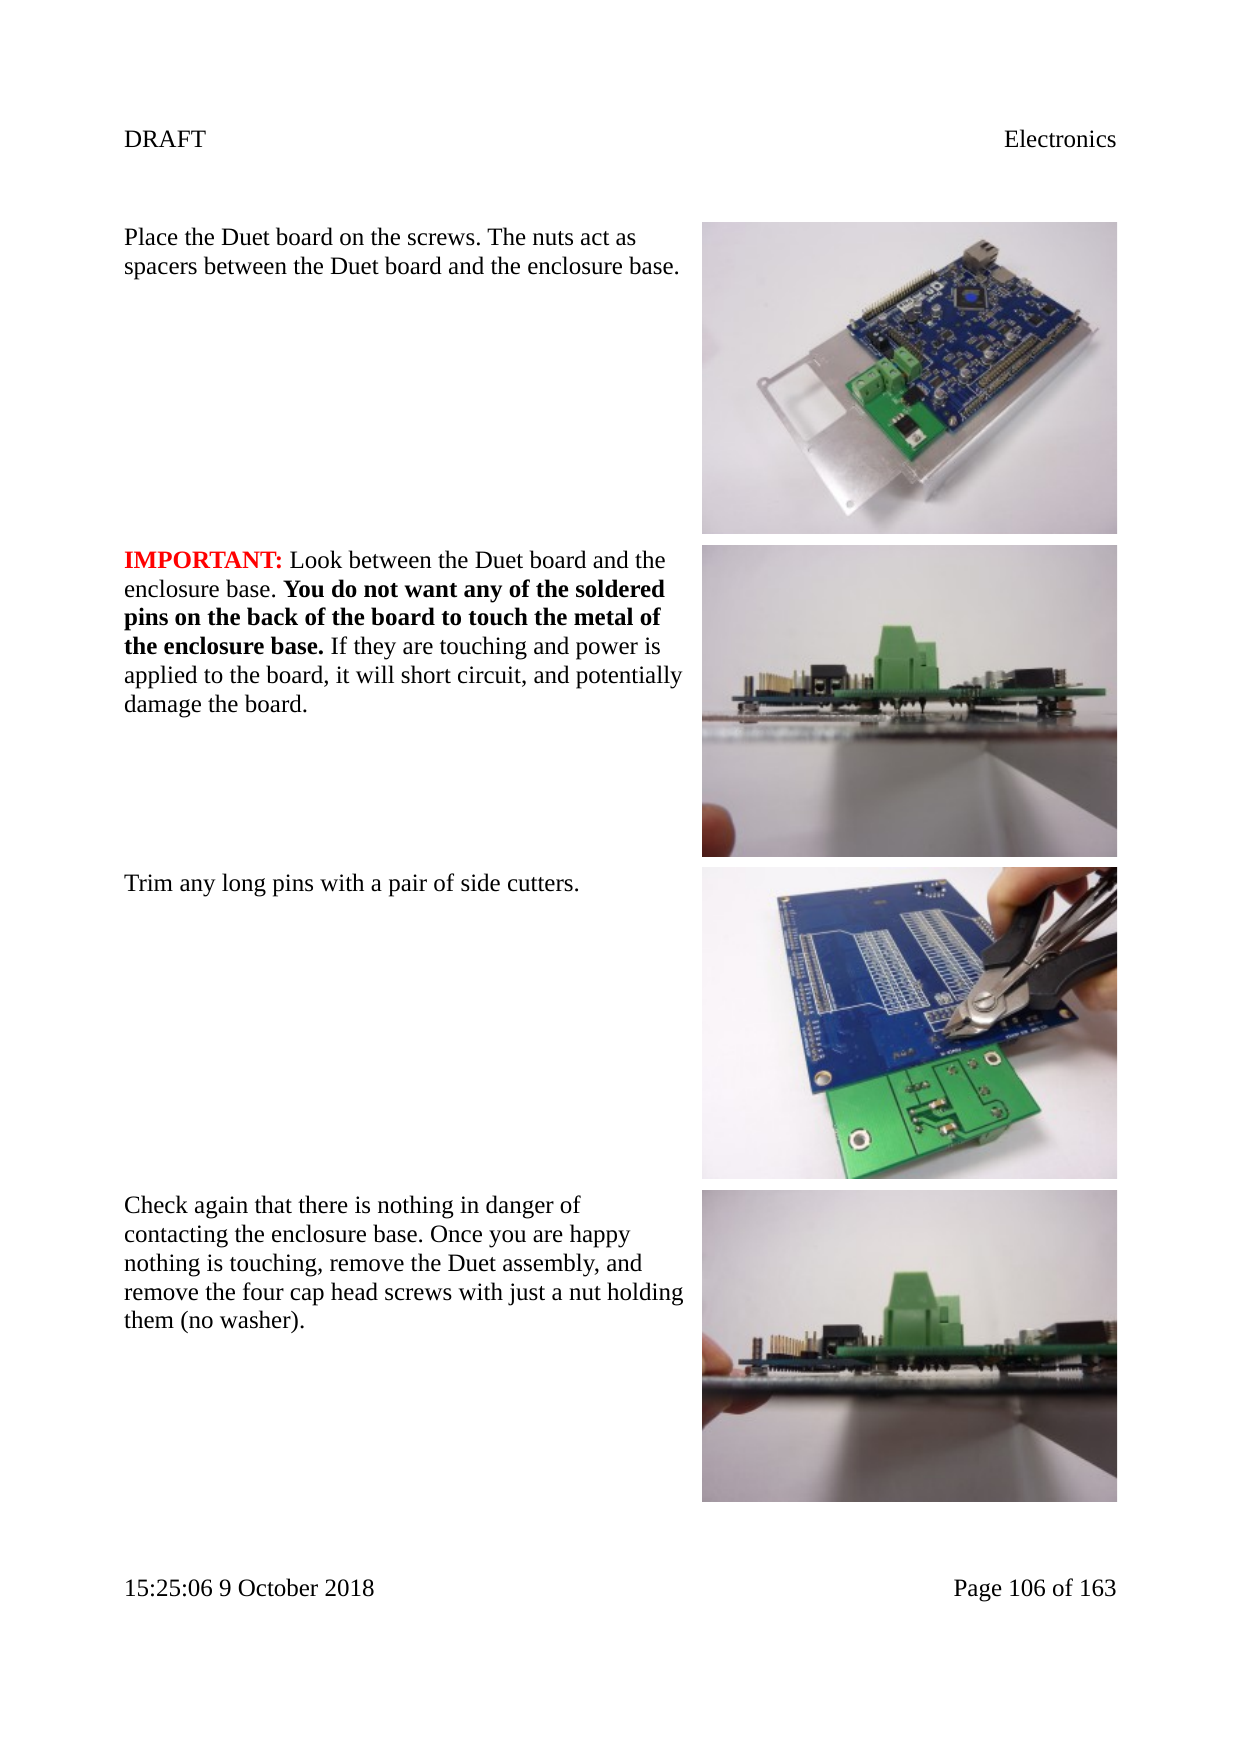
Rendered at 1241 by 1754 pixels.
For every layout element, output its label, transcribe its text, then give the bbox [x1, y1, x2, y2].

table_cell [696, 862, 1123, 1185]
picture [702, 1190, 1118, 1502]
picture [702, 222, 1118, 534]
table_cell Place the Duet board on the screws. The nuts act as spacers between the Duet board and the enclosure base. [118, 217, 696, 539]
picture [702, 867, 1118, 1179]
table_cell [696, 1185, 1123, 1507]
table_cell Check again that there is nothing in danger of contacting the enclosure base. Once you are happy nothing is touching, remove the Duet assembly, and remove the four cap head screws with just a nut holding them (no washer). [118, 1185, 696, 1507]
table_cell [696, 539, 1123, 862]
table_cell [696, 217, 1123, 539]
table_cell IMPORTANT: Look between the Duet board and the enclosure base. You do not want any of the soldered pins on the back of the board to touch the metal of the enclosure base. If they are touching and power is applied to the board, it will short circuit, and potentially damage the board. [118, 539, 696, 862]
picture [702, 545, 1118, 857]
table_cell Trim any long pins with a pair of side cutters. [118, 862, 696, 1185]
